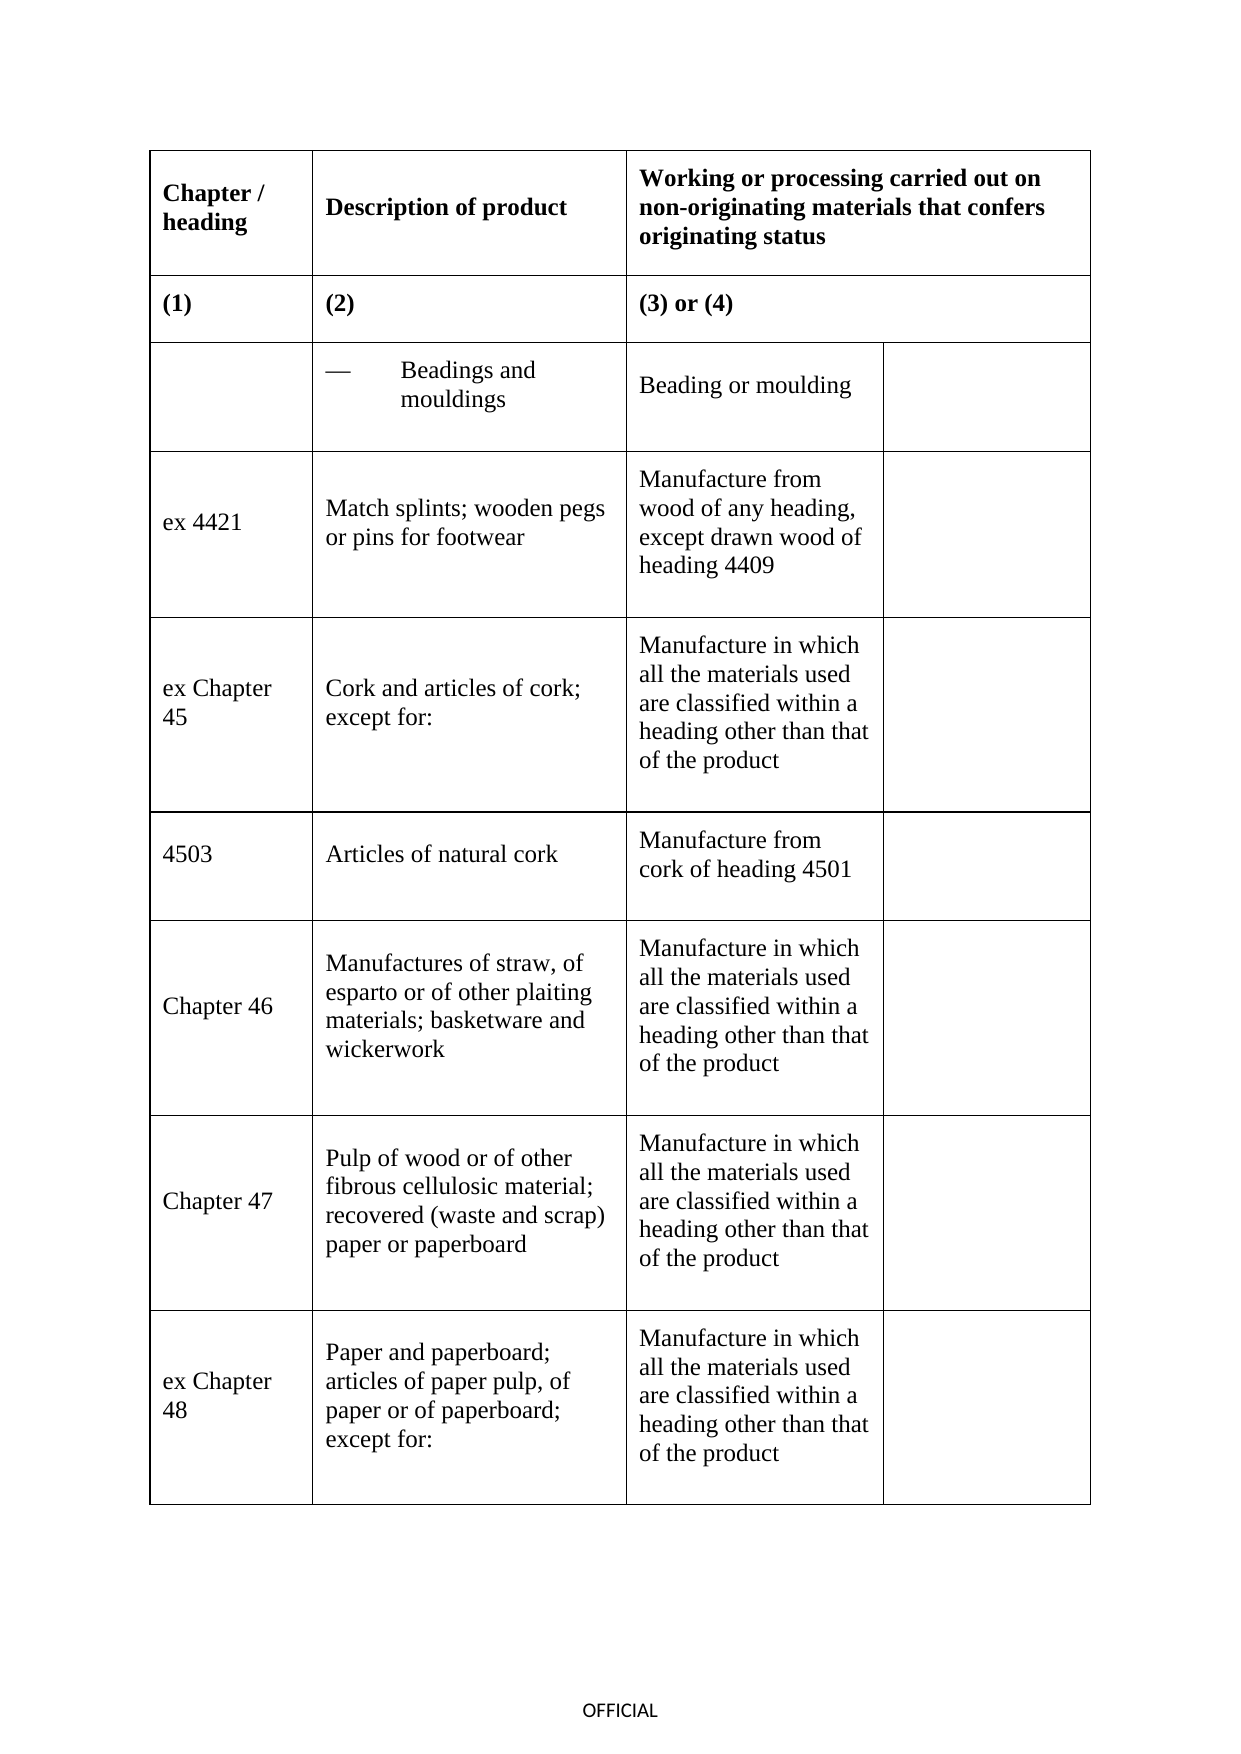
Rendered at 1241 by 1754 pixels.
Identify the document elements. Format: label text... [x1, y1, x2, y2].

table_cell [884, 813, 1090, 920]
table_header Working or processing carried out on non‐originating materials that confers originating status [627, 151, 1090, 275]
table_cell Match splints; wooden pegs or pins for footwear [313, 452, 626, 617]
table_cell [884, 921, 1090, 1115]
table_cell (1) [151, 276, 312, 342]
table_cell ex 4421 [151, 452, 312, 617]
table_cell 4503 [151, 813, 312, 920]
table_cell Manufacture in which all the materials used are classified within a heading other than that of the product [627, 618, 883, 811]
table_cell Chapter 46 [151, 921, 312, 1115]
table_header Chapter / heading [151, 151, 312, 275]
table_cell [884, 343, 1090, 451]
table_cell Manufactures of straw, of esparto or of other plaiting materials; basketware and wickerwork [313, 921, 626, 1115]
table_cell Beading or moulding [627, 343, 883, 451]
table_cell ex Chapter 45 [151, 618, 312, 811]
table_cell Paper and paperboard; articles of paper pulp, of paper or of paperboard; except for: [313, 1311, 626, 1504]
table_cell Manufacture from cork of heading 4501 [627, 813, 883, 920]
table_cell Cork and articles of cork; except for: [313, 618, 626, 811]
table_cell Manufacture from wood of any heading, except drawn wood of heading 4409 [627, 452, 883, 617]
table_cell ex Chapter 48 [151, 1311, 312, 1504]
table_cell [884, 618, 1090, 811]
table_cell [884, 1311, 1090, 1504]
table_cell — Beadings and mouldings [313, 343, 626, 451]
table_cell Chapter 47 [151, 1116, 312, 1309]
table_cell [151, 343, 312, 451]
table_cell (2) [313, 276, 626, 342]
table_header Description of product [313, 151, 626, 275]
table_cell Articles of natural cork [313, 813, 626, 920]
table_cell [884, 452, 1090, 617]
table_cell Pulp of wood or of other fibrous cellulosic material; recovered (waste and scrap) paper or paperboard [313, 1116, 626, 1309]
table_cell Manufacture in which all the materials used are classified within a heading other than that of the product [627, 1116, 883, 1309]
table_cell Manufacture in which all the materials used are classified within a heading other than that of the product [627, 921, 883, 1115]
table_cell Manufacture in which all the materials used are classified within a heading other than that of the product [627, 1311, 883, 1504]
table_cell [884, 1116, 1090, 1309]
table_cell (3) or (4) [627, 276, 1090, 342]
